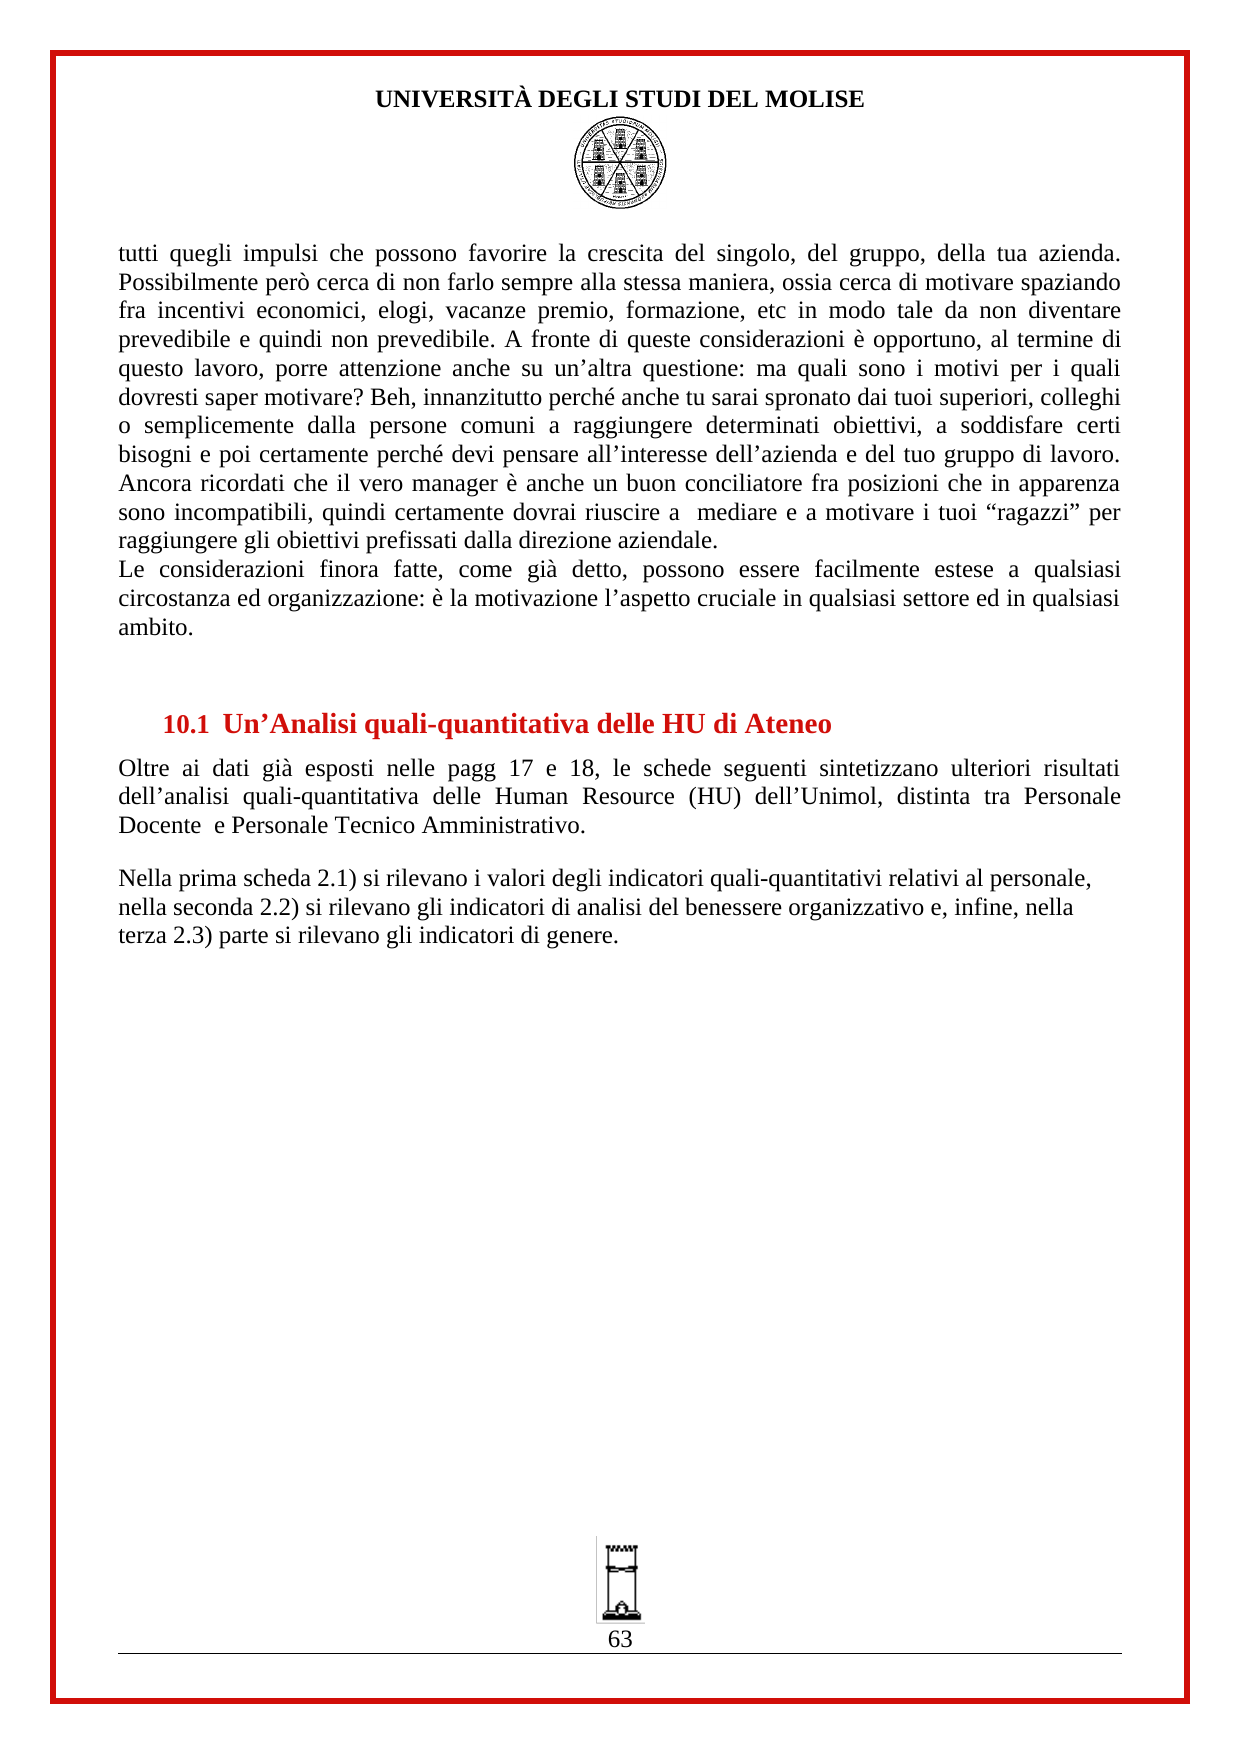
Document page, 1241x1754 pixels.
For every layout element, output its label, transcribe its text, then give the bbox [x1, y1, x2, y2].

text Nella prima scheda 2.1) si rilevano i valori degli indicatori quali-quantitativi relativi al personale, nella seconda 2.2) si rilevano gli indicatori di analisi del benessere organizzativo e, infine, nella terza 2.3) parte si rilevano gli indicatori di genere. [118, 863, 1122, 949]
text Le considerazioni finora fatte, come già detto, possono essere facilmente estese a qualsiasi circostanza ed organizzazione: è la motivazione l’aspetto cruciale in qualsiasi settore ed in qualsiasi ambito. [118, 554, 1122, 640]
subtitle Un’Analisi quali-quantitativa delle HU di Ateneo [162, 707, 1122, 740]
text tutti quegli impulsi che possono favorire la crescita del singolo, del gruppo, della tua azienda. Possibilmente però cerca di non farlo sempre alla stessa maniera, ossia cerca di motivare spaziando fra incentivi economici, elogi, vacanze premio, formazione, etc in modo tale da non diventare prevedibile e quindi non prevedibile. A fronte di queste considerazioni è opportuno, al termine di questo lavoro, porre attenzione anche su un’altra questione: ma quali sono i motivi per i quali dovresti saper motivare? Beh, innanzitutto perché anche tu sarai spronato dai tuoi superiori, colleghi o semplicemente dalla persone comuni a raggiungere determinati obiettivi, a soddisfare certi bisogni e poi certamente perché devi pensare all’interesse dell’azienda e del tuo gruppo di lavoro. Ancora ricordati che il vero manager è anche un buon conciliatore fra posizioni che in apparenza sono incompatibili, quindi certamente dovrai riuscire a mediare e a motivare i tuoi “ragazzi” per raggiungere gli obiettivi prefissati dalla direzione aziendale. [118, 238, 1122, 554]
text Oltre ai dati già esposti nelle pagg 17 e 18, le schede seguenti sintetizzano ulteriori risultati dell’analisi quali-quantitativa delle Human Resource (HU) dell’Unimol, distinta tra Personale Docente e Personale Tecnico Amministrativo. [118, 753, 1122, 839]
